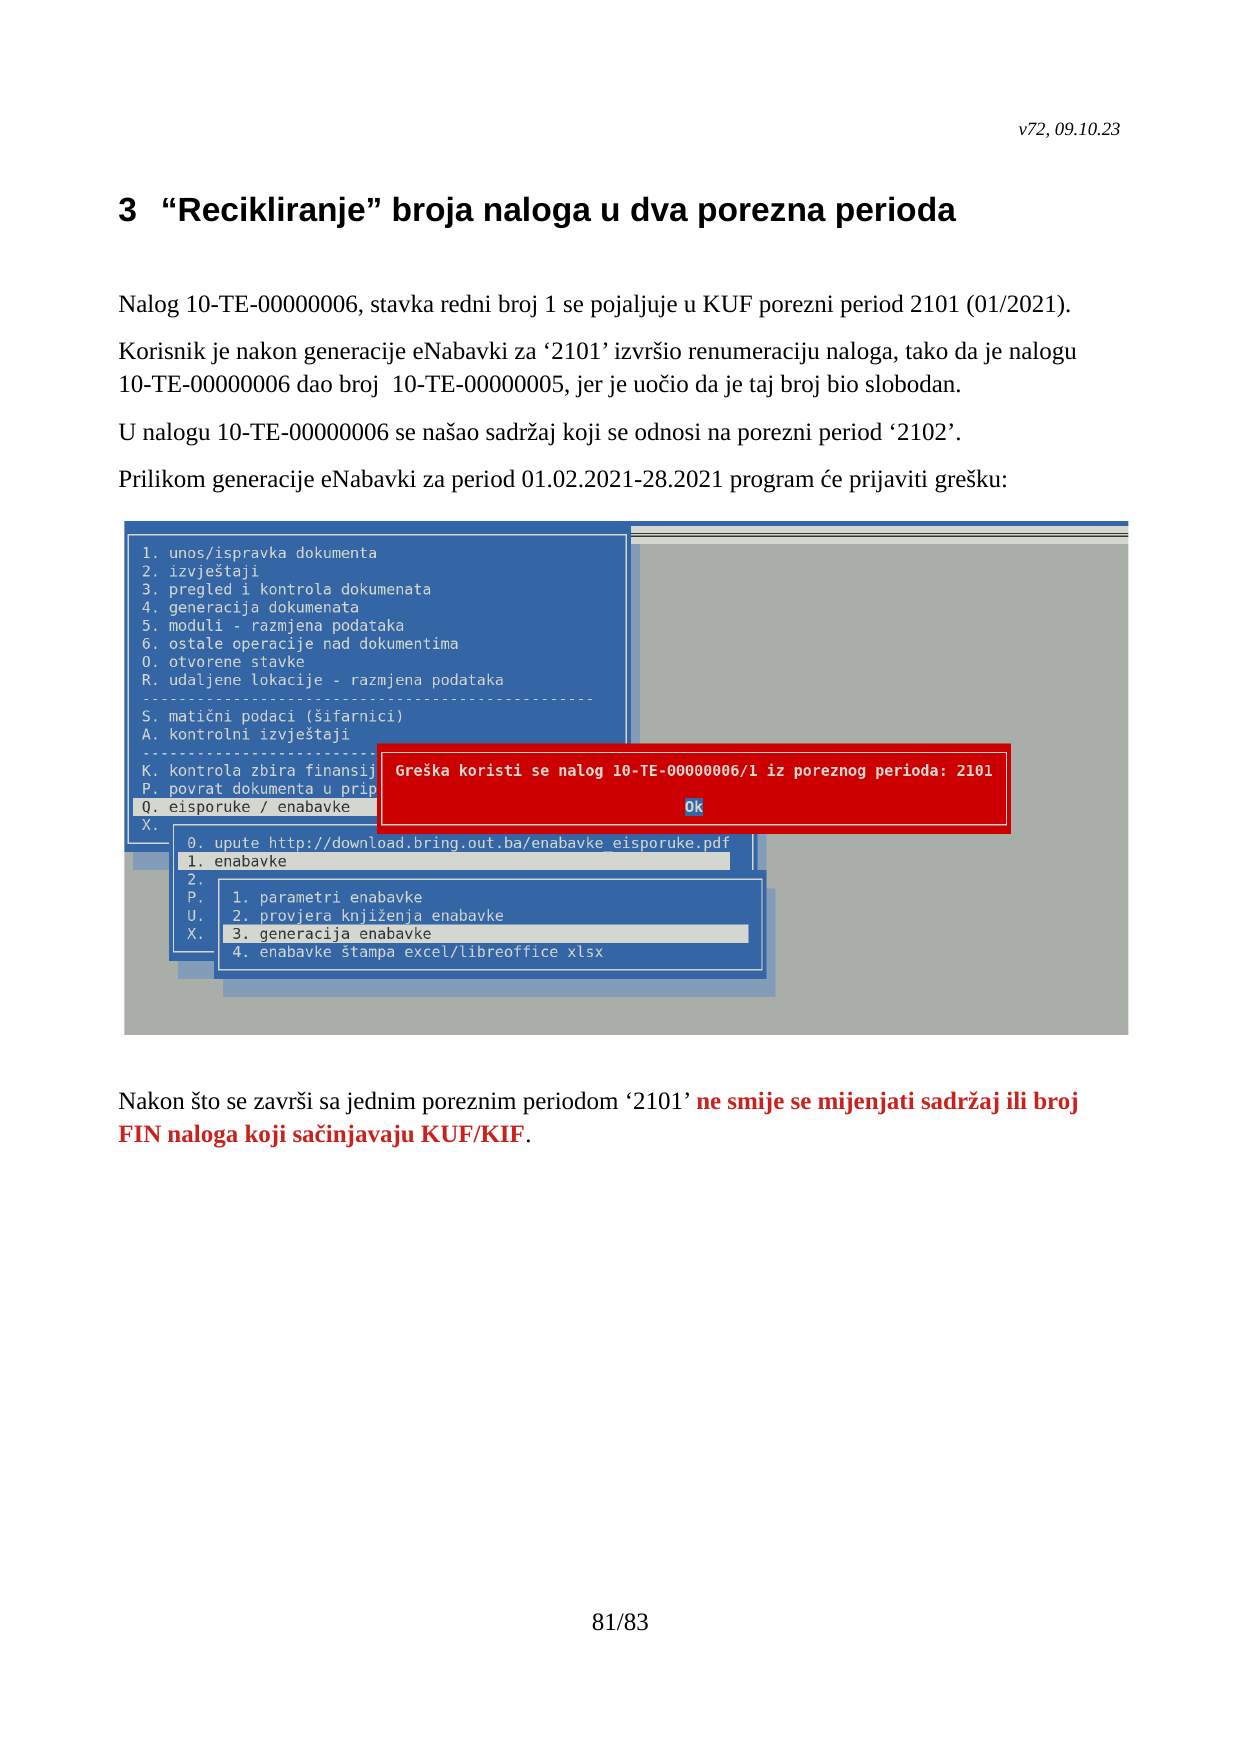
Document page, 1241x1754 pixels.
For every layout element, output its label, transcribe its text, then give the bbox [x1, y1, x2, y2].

text U nalogu 10-TE-00000006 se našao sadržaj koji se odnosi na porezni period ‘2102’. [118, 417, 1122, 446]
text Korisnik je nakon generacije eNabavki za ‘2101’ izvršio renumeraciju naloga, tako da je nalogu 10-TE-00000006 dao broj 10-TE-00000005, jer je uočio da je taj broj bio slobodan. [118, 336, 1122, 398]
subtitle “Recikliranje” broja naloga u dva porezna perioda [118, 190, 1122, 229]
text Prilikom generacije eNabavki za period 01.02.2021-28.2021 program će prijaviti grešku: [118, 464, 1122, 493]
text Nalog 10-TE-00000006, stavka redni broj 1 se pojaljuje u KUF porezni period 2101 (01/2021). [118, 289, 1122, 317]
text Nakon što se završi sa jednim poreznim periodom ‘2101’ ne smije se mijenjati sadržaj ili broj FIN naloga koji sačinjavaju KUF/KIF. [118, 1086, 1122, 1148]
picture [124, 521, 1129, 1035]
